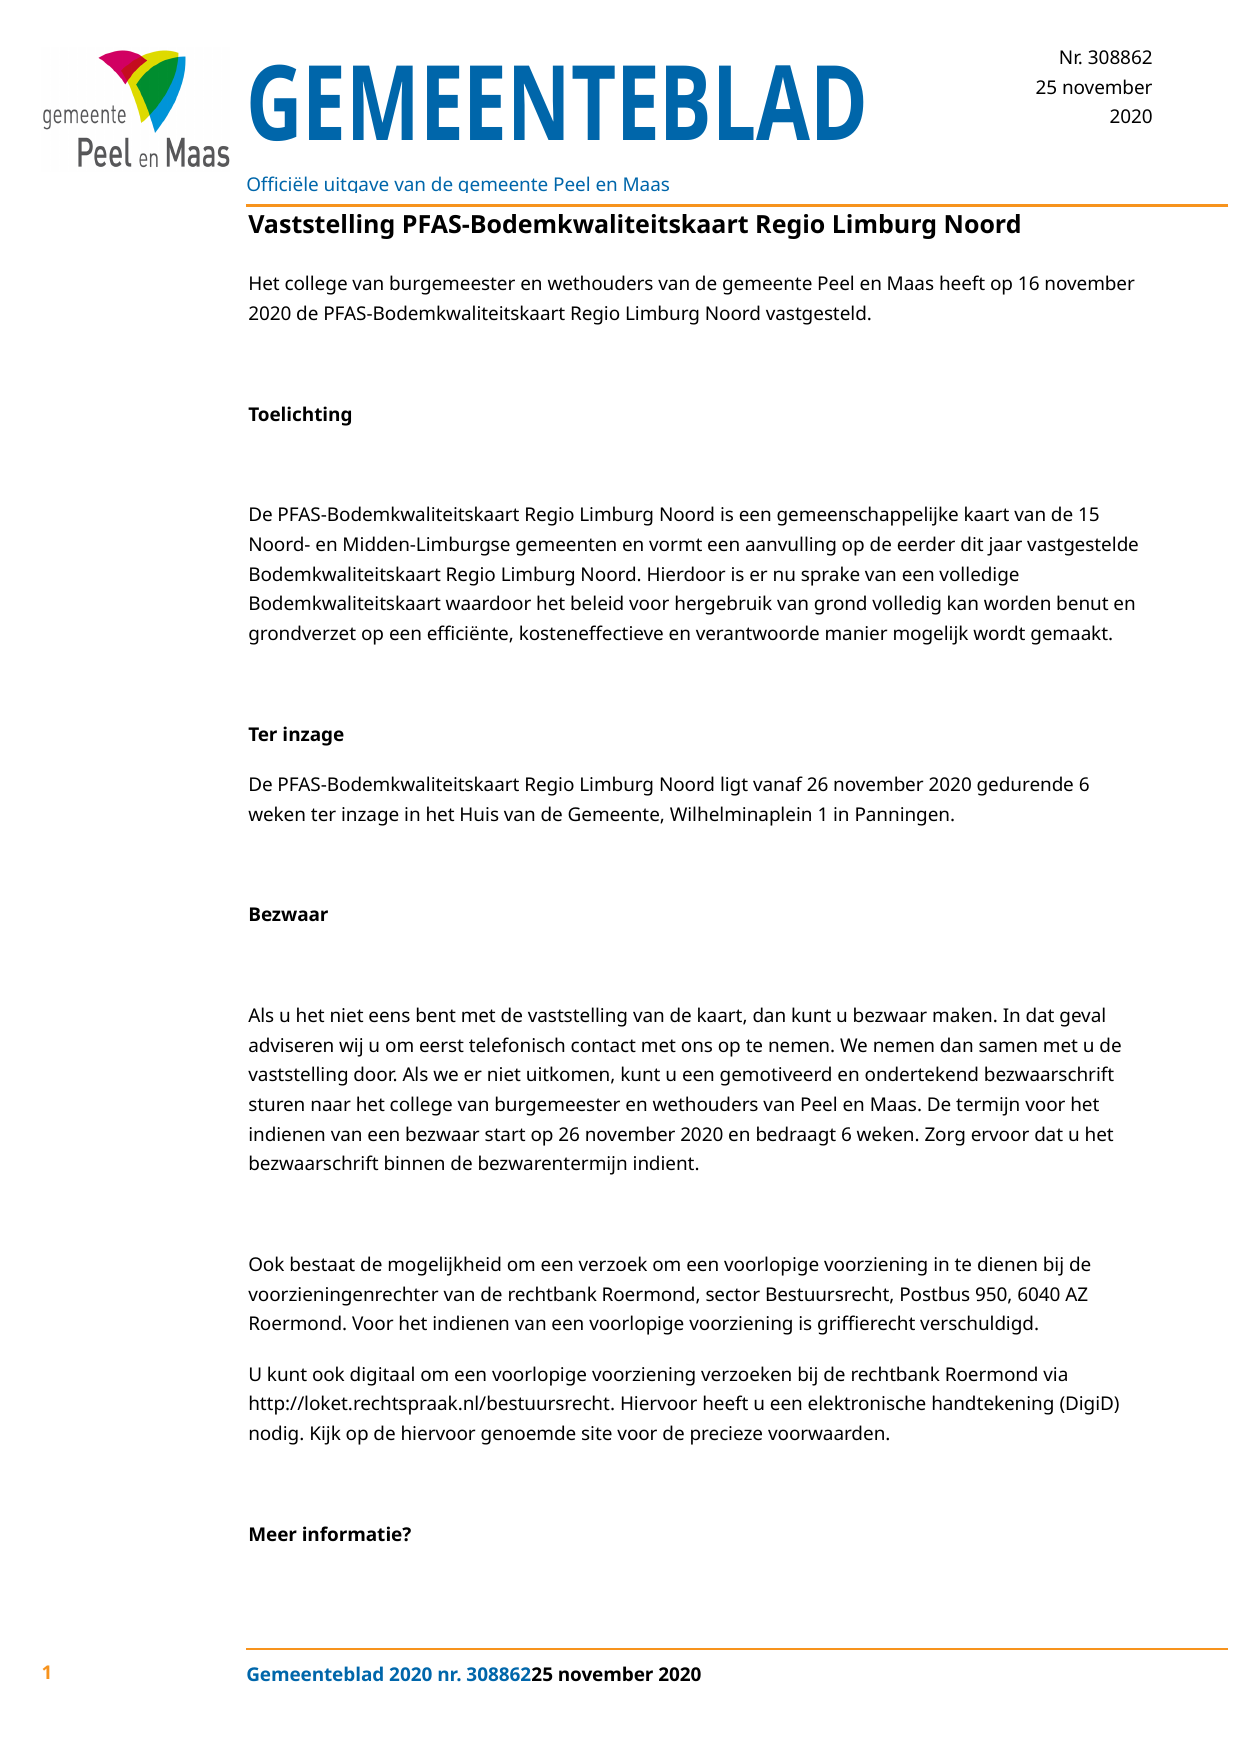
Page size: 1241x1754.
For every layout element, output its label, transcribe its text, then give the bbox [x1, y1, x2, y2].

text U kunt ook digitaal om een voorlopige voorziening verzoeken bij de rechtbank Roermond via http://loket.rechtspraak.nl/bestuursrecht. Hiervoor heeft u een elektronische handtekening (DigiD) nodig. Kijk op de hiervoor genoemde site voor de precieze voorwaarden. [248, 1361, 1152, 1446]
text Vaststelling PFAS-Bodemkwaliteitskaart Regio Limburg Noord [248, 207, 1152, 241]
picture [41, 47, 231, 172]
text Bezwaar [248, 902, 1152, 927]
text Meer informatie? [248, 1521, 1152, 1546]
text De PFAS-Bodemkwaliteitskaart Regio Limburg Noord ligt vanaf 26 november 2020 gedurende 6 weken ter inzage in het Huis van de Gemeente, Wilhelminaplein 1 in Panningen. [248, 771, 1152, 826]
text Het college van burgemeester en wethouders van de gemeente Peel en Maas heeft op 16 november 2020 de PFAS-Bodemkwaliteitskaart Regio Limburg Noord vastgesteld. [248, 270, 1152, 326]
text Toelichting [248, 401, 1152, 426]
text Ook bestaat de mogelijkheid om een verzoek om een voorlopige voorziening in te dienen bij de voorzieningenrechter van de rechtbank Roermond, sector Bestuursrecht, Postbus 950, 6040 AZ Roermond. Voor het indienen van een voorlopige voorziening is griffierecht verschuldigd. [248, 1251, 1152, 1336]
text De PFAS-Bodemkwaliteitskaart Regio Limburg Noord is een gemeenschappelijke kaart van de 15 Noord- en Midden-Limburgse gemeenten en vormt een aanvulling op de eerder dit jaar vastgestelde Bodemkwaliteitskaart Regio Limburg Noord. Hierdoor is er nu sprake van een volledige Bodemkwaliteitskaart waardoor het beleid voor hergebruik van grond volledig kan worden benut en grondverzet op een efficiënte, kosteneffectieve en verantwoorde manier mogelijk wordt gemaakt. [248, 502, 1152, 646]
text Ter inzage [248, 721, 1152, 746]
text Als u het niet eens bent met de vaststelling van de kaart, dan kunt u bezwaar maken. In dat geval adviseren wij u om eerst telefonisch contact met ons op te nemen. We nemen dan samen met u de vaststelling door. Als we er niet uitkomen, kunt u een gemotiveerd en ondertekend bezwaarschrift sturen naar het college van burgemeester en wethouders van Peel en Maas. De termijn voor het indienen van een bezwaar start op 26 november 2020 en bedraagt 6 weken. Zorg ervoor dat u het bezwaarschrift binnen de bezwarentermijn indient. [248, 1002, 1152, 1176]
